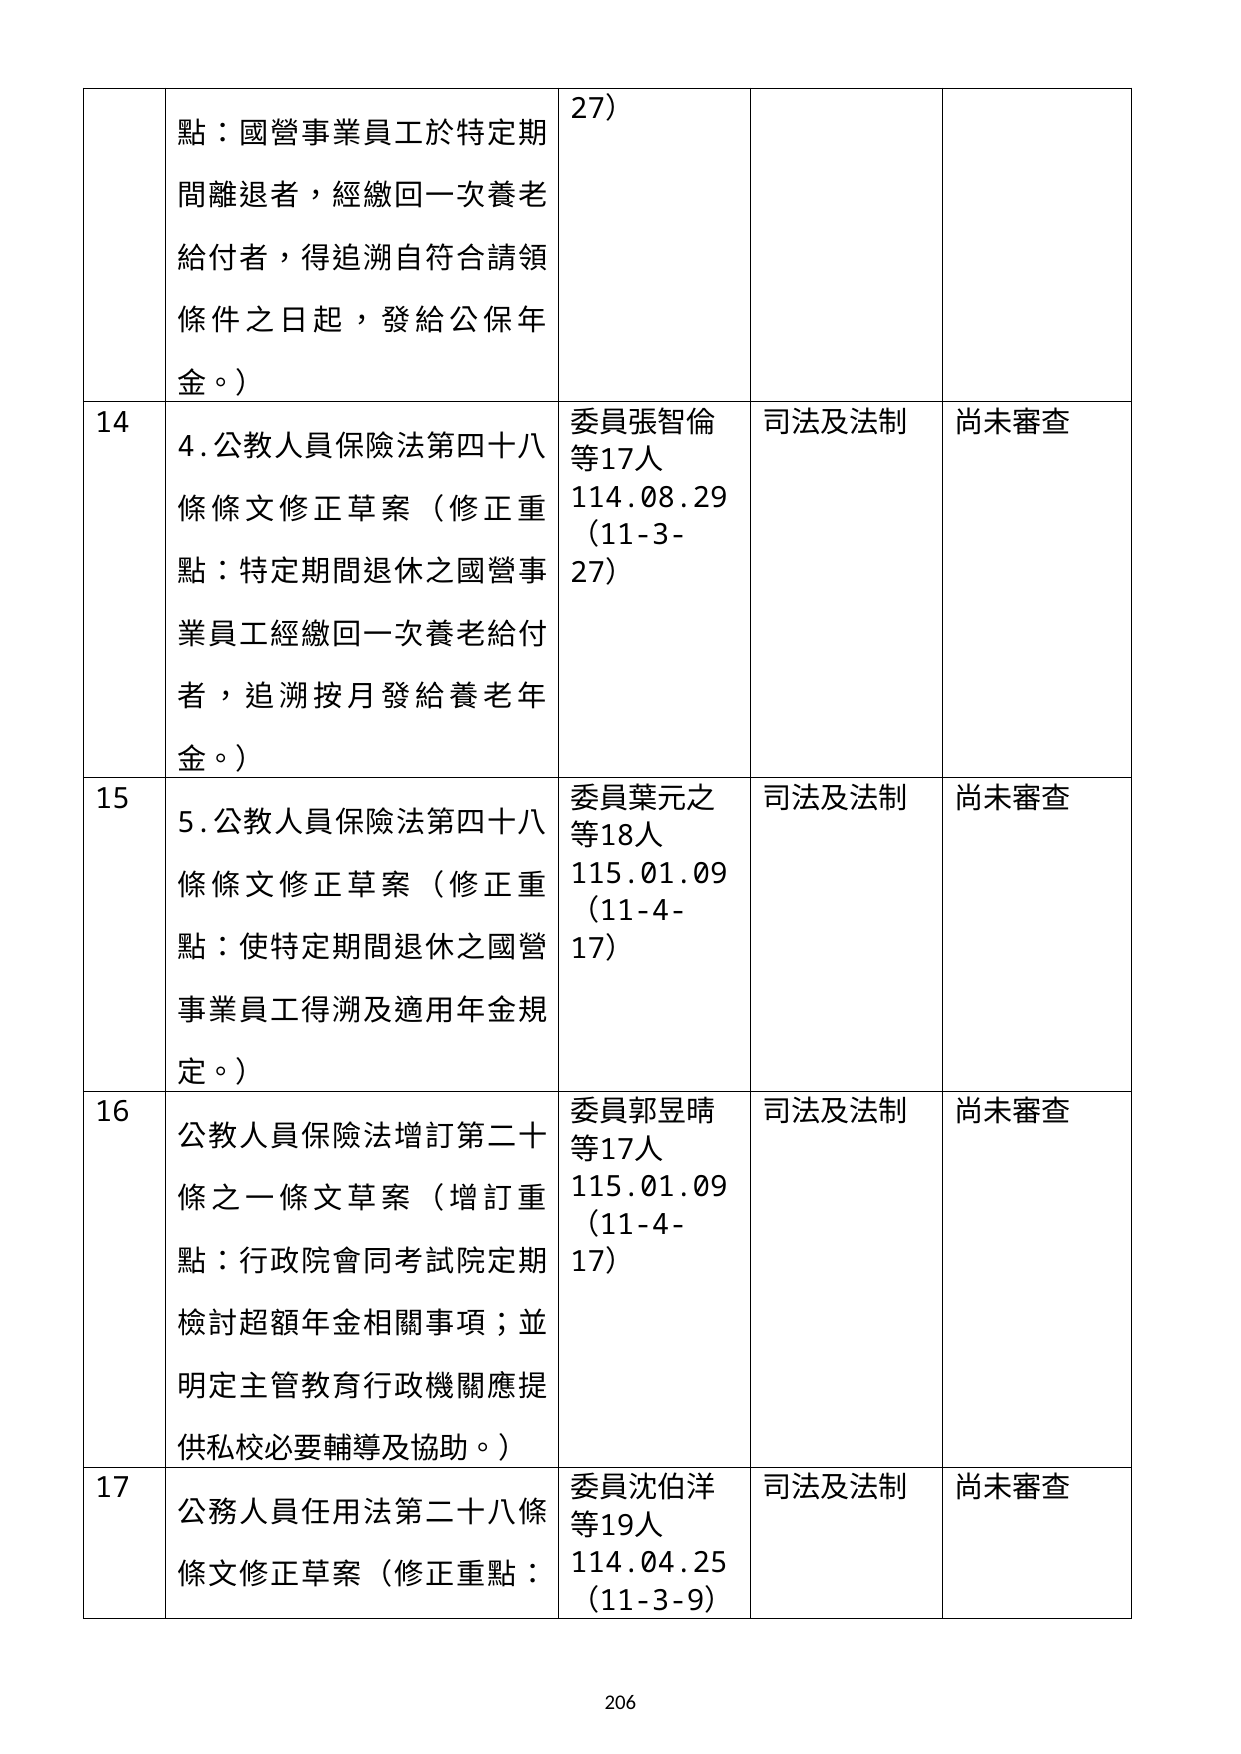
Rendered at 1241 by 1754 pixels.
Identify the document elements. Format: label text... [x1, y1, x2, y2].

table_cell 17 [84, 1468, 165, 1618]
table_cell 委員郭昱晴 等17人 115.01.09 （11-4-17） [559, 1092, 750, 1467]
table_cell 公務人員任用法第二十八條條文修正草案（修正重點： [166, 1468, 558, 1618]
table_cell 公教人員保險法增訂第二十條之一條文草案（增訂重點：行政院會同考試院定期檢討超額年金相關事項；並明定主管教育行政機關應提供私校必要輔導及協助。） [166, 1092, 558, 1467]
table_cell 5.公教人員保險法第四十八條條文修正草案（修正重點：使特定期間退休之國營事業員工得溯及適用年金規定。） [166, 778, 558, 1091]
table_cell 尚未審查 [943, 778, 1131, 1091]
table_cell 司法及法制 [751, 1468, 942, 1618]
table_cell 尚未審查 [943, 402, 1131, 777]
table_cell 尚未審查 [943, 1092, 1131, 1467]
table_cell 委員葉元之 等18人 115.01.09 （11-4-17） [559, 778, 750, 1091]
table_cell [943, 89, 1131, 401]
table_cell 點：國營事業員工於特定期間離退者，經繳回一次養老給付者，得追溯自符合請領條件之日起，發給公保年金。） [166, 89, 558, 401]
table_cell 司法及法制 [751, 778, 942, 1091]
table_cell 14 [84, 402, 165, 777]
table_cell 16 [84, 1092, 165, 1467]
table_cell 4.公教人員保險法第四十八條條文修正草案（修正重點：特定期間退休之國營事業員工經繳回一次養老給付者，追溯按月發給養老年金。） [166, 402, 558, 777]
table_cell 27） [559, 89, 750, 401]
table_cell 尚未審查 [943, 1468, 1131, 1618]
table_cell 15 [84, 778, 165, 1091]
table_cell [751, 89, 942, 401]
table_cell [84, 89, 165, 401]
table_cell 委員張智倫 等17人 114.08.29 （11-3-27） [559, 402, 750, 777]
table_cell 委員沈伯洋 等19人 114.04.25 （11-3-9） [559, 1468, 750, 1618]
table_cell 司法及法制 [751, 402, 942, 777]
table_cell 司法及法制 [751, 1092, 942, 1467]
